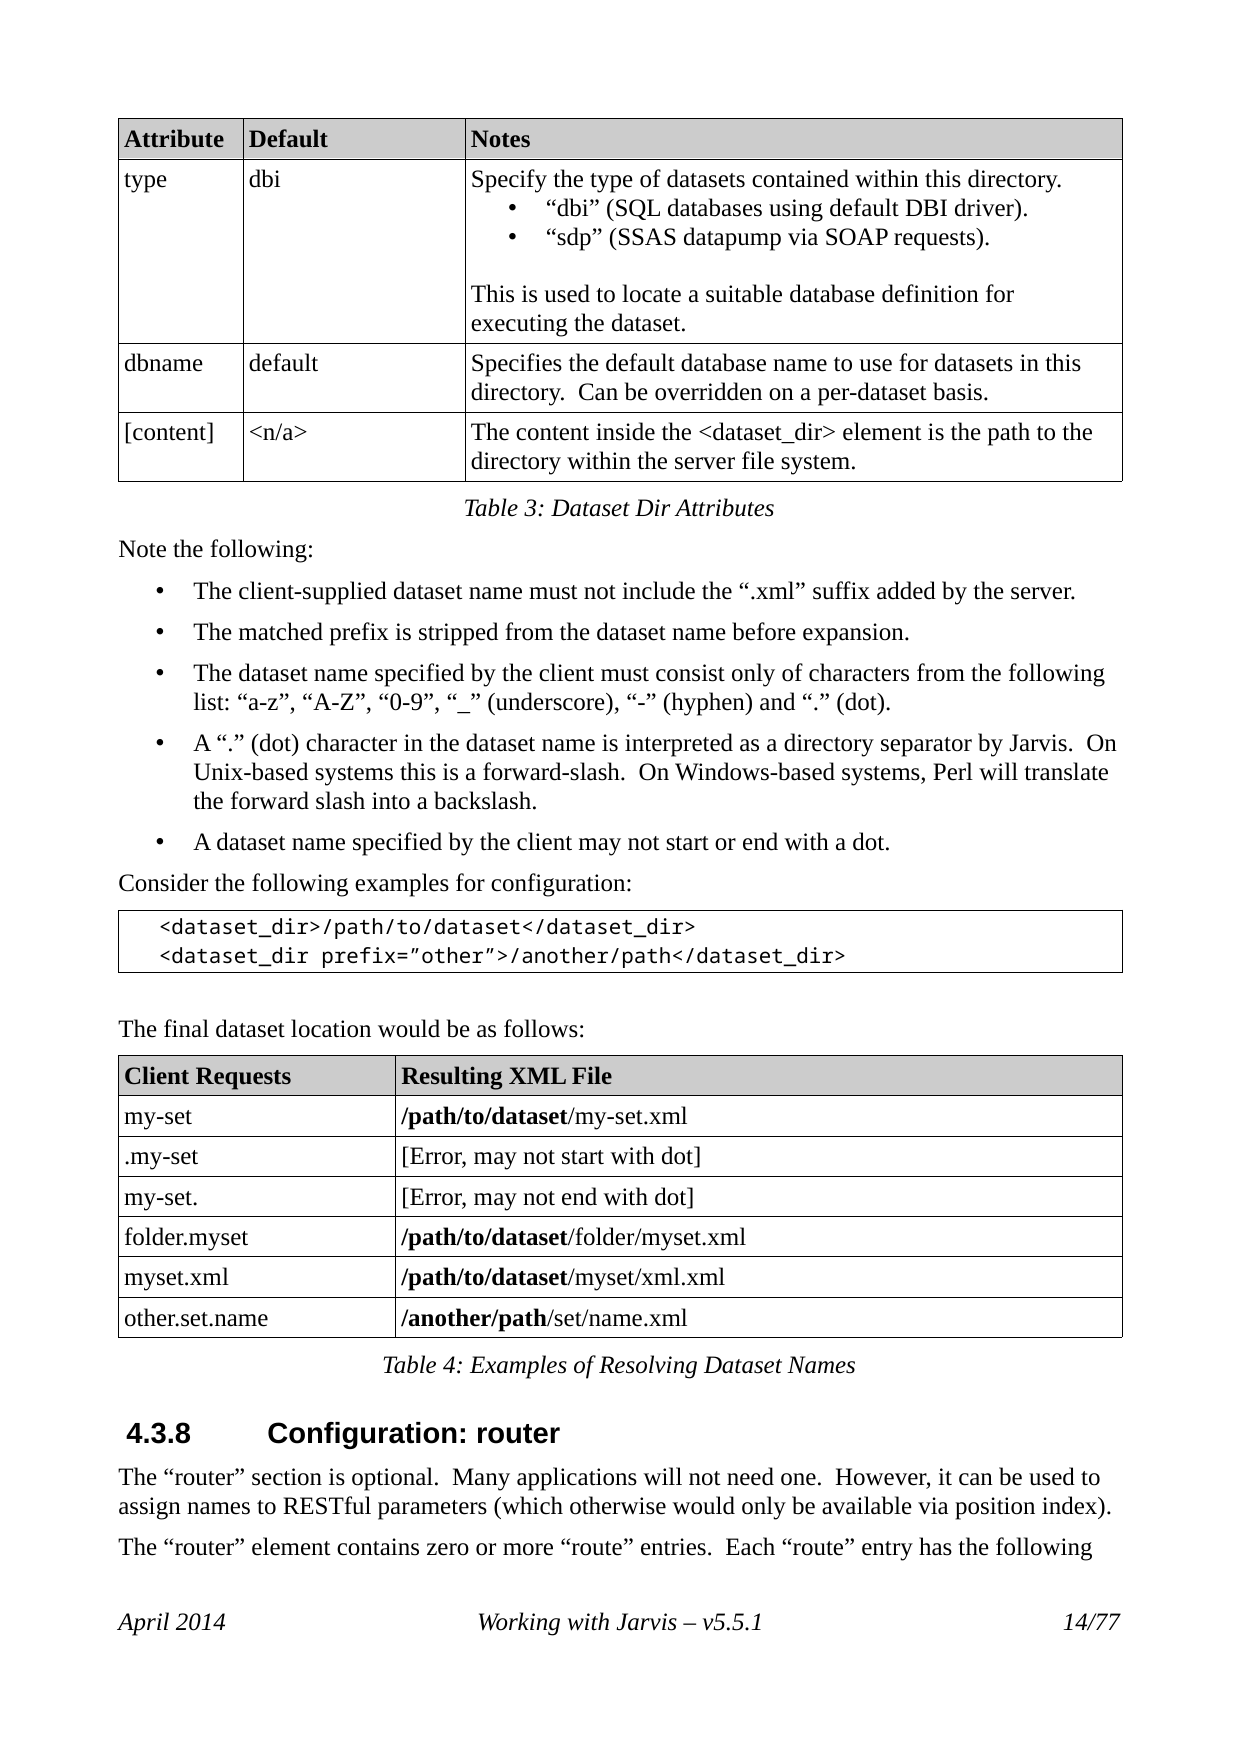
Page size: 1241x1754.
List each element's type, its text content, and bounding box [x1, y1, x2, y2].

text Table 3: Dataset Dir Attributes [118, 493, 1122, 522]
list A dataset name specified by the client may not start or end with a dot. [156, 827, 1122, 856]
table_cell .my-set [119, 1137, 395, 1176]
table_cell The content inside the <dataset_dir> element is the path to the directory within the server file system. [466, 413, 1122, 481]
table_cell myset.xml [119, 1257, 395, 1297]
text Note the following: [118, 534, 1122, 563]
table_cell folder.myset [119, 1217, 395, 1256]
table_cell dbname [119, 344, 243, 412]
list The matched prefix is stripped from the dataset name before expansion. [156, 617, 1122, 646]
table_header Attribute [119, 119, 243, 158]
subtitle Configuration: router [118, 1416, 1122, 1449]
text <dataset_dir>/path/to/dataset</dataset_dir> [119, 911, 1122, 938]
list The client-supplied dataset name must not include the “.xml” suffix added by the server. [156, 576, 1122, 604]
list A “.” (dot) character in the dataset name is interpreted as a directory separator by Jarvis. On Unix-based systems this is a forward-slash. On Windows-based systems, Perl will translate the forward slash into a backslash. [156, 728, 1122, 814]
table_cell type [119, 160, 243, 342]
table_cell [content] [119, 413, 243, 481]
list The dataset name specified by the client must consist only of characters from the following list: “a-z”, “A-Z”, “0-9”, “_” (underscore), “-” (hyphen) and “.” (dot). [156, 658, 1122, 716]
table_cell /path/to/dataset/folder/myset.xml [396, 1217, 1122, 1256]
text <dataset_dir prefix=”other”>/another/path</dataset_dir> [119, 938, 1122, 972]
table_header Notes [466, 119, 1122, 158]
table_cell my-set [119, 1096, 395, 1136]
table_cell [Error, may not start with dot] [396, 1137, 1122, 1176]
table_cell my-set. [119, 1177, 395, 1216]
table_header Client Requests [119, 1056, 395, 1095]
table_cell /path/to/dataset/my-set.xml [396, 1096, 1122, 1136]
text The “router” element contains zero or more “route” entries. Each “route” entry has the following [118, 1532, 1122, 1561]
text Table 4: Examples of Resolving Dataset Names [118, 1350, 1122, 1378]
table_cell /another/path/set/name.xml [396, 1298, 1122, 1337]
table_cell /path/to/dataset/myset/xml.xml [396, 1257, 1122, 1297]
table_cell Specifies the default database name to use for datasets in this directory. Can be overridden on a per-dataset basis. [466, 344, 1122, 412]
table_cell default [244, 344, 465, 412]
table_cell dbi [244, 160, 465, 342]
text The final dataset location would be as follows: [118, 1014, 1122, 1042]
table_cell Specify the type of datasets contained within this directory. “dbi” (SQL databases using default DBI driver). “sdp” (SSAS datapump via SOAP requests). This is used to locate a suitable database definition for executing the dataset. [466, 160, 1122, 342]
text The “router” section is optional. Many applications will not need one. However, it can be used to assign names to RESTful parameters (which otherwise would only be available via position index). [118, 1462, 1122, 1519]
table_header Resulting XML File [396, 1056, 1122, 1095]
text Consider the following examples for configuration: [118, 868, 1122, 897]
table_header Default [244, 119, 465, 158]
table_cell <n/a> [244, 413, 465, 481]
table_cell other.set.name [119, 1298, 395, 1337]
table_cell [Error, may not end with dot] [396, 1177, 1122, 1216]
